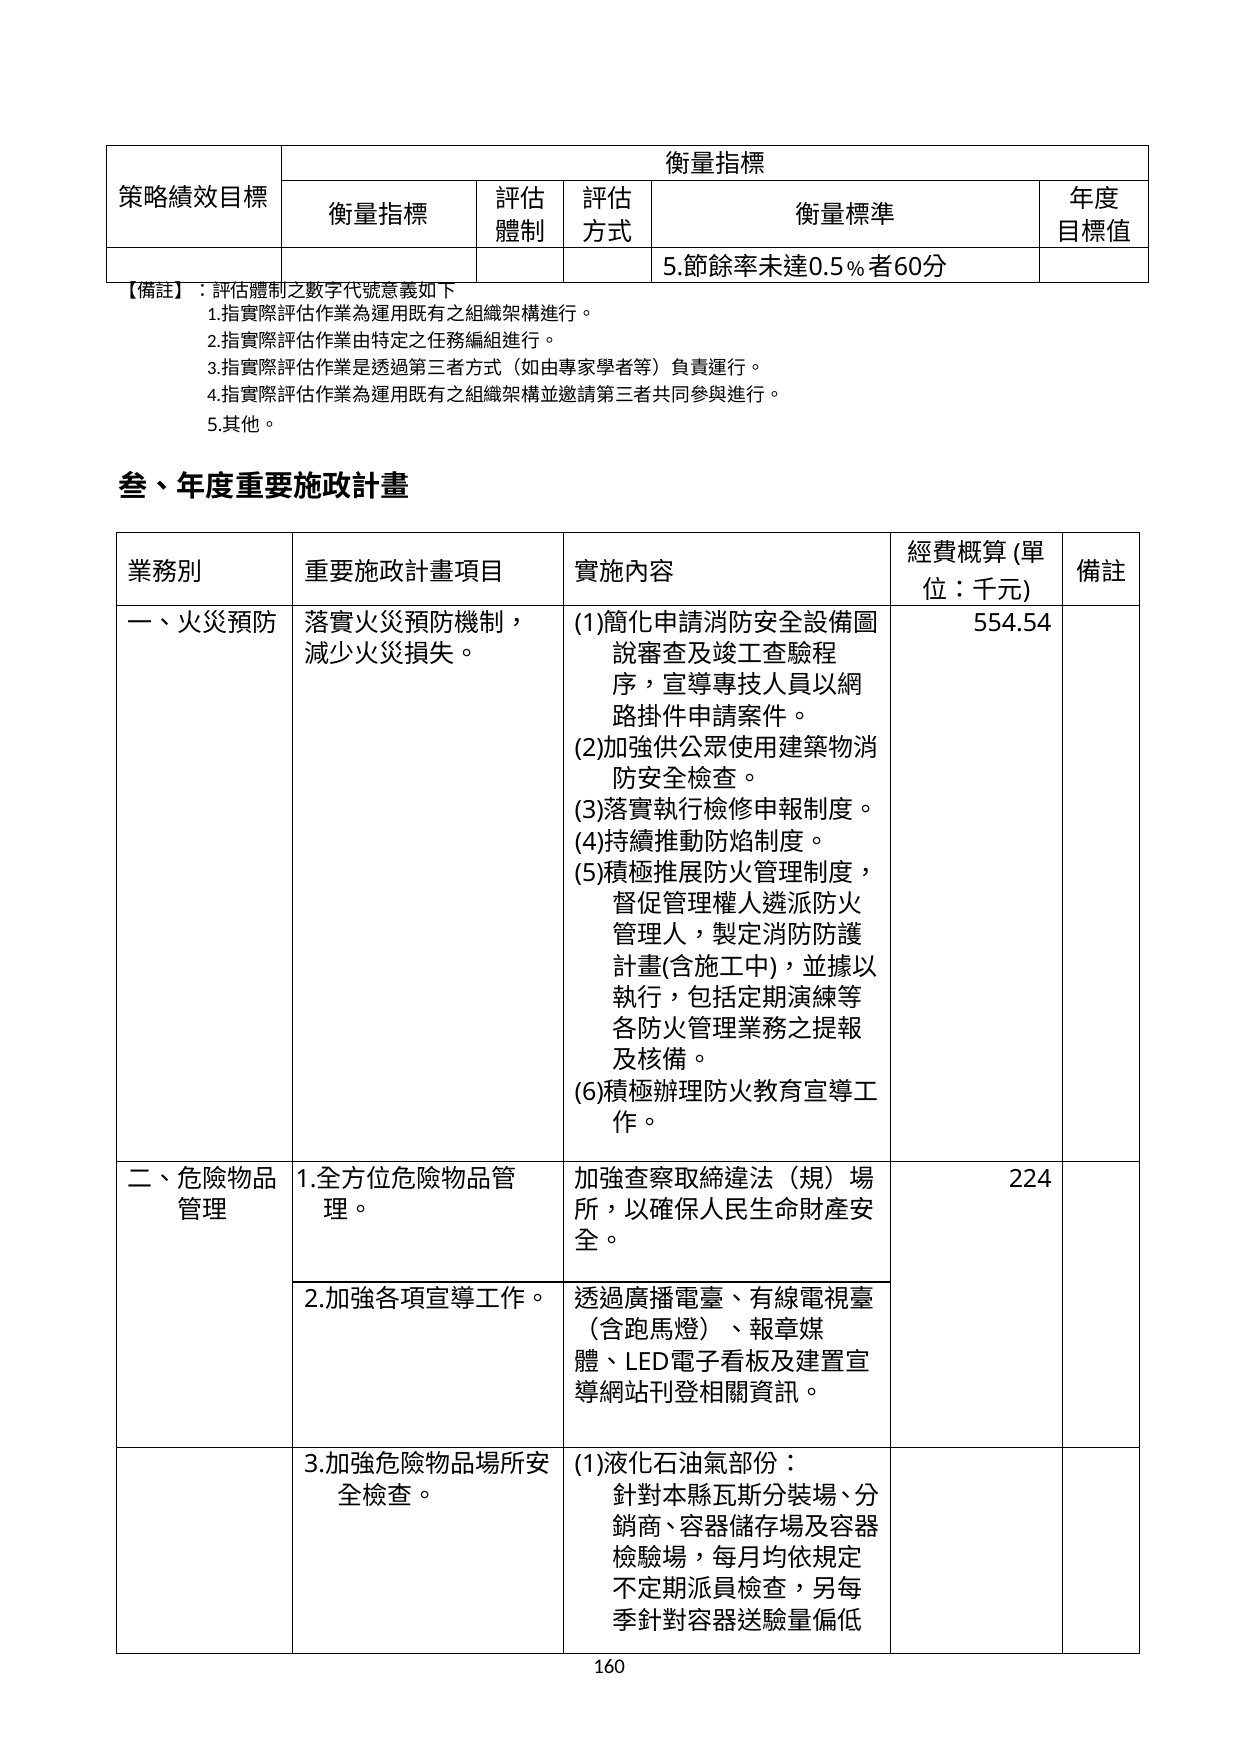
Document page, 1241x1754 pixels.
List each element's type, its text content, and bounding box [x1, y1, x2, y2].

table_header 備註 [1063, 533, 1139, 605]
table_cell 1.全方位危險物品管理。 [293, 1162, 563, 1281]
table_header 策略績效目標 [107, 146, 281, 247]
table_cell 二、危險物品管理 [117, 1162, 292, 1447]
table_cell [1063, 606, 1139, 863]
table_cell 5.節餘率未達0.5﹪者60分 [652, 248, 1039, 282]
table_cell 評估方式 [564, 181, 651, 247]
text 5.其他。 [207, 410, 1137, 437]
table_cell (1)簡化申請消防安全設備圖說審查及竣工查驗程序，宣導專技人員以網路掛件申請案件。 (2)加強供公眾使用建築物消防安全檢查。 (3)落實執行檢修申報制度。 (4)持續推動防焰制度。 (5)積極推展防火管理制度，督促管理權人遴派防火管理人，製定消防防護計畫(含施工中)，並據以執行，包括定期演練等各防火管理業務之提報及核備。 (6)積極辦理防火教育宣導工作。 [564, 606, 890, 1161]
table_cell [1063, 1448, 1139, 1652]
table_cell 衡量標準 [652, 181, 1039, 247]
table_cell 554.54 [891, 606, 1062, 863]
subtitle 叁、年度重要施政計畫 [118, 462, 1137, 505]
table_header 衡量指標 [282, 146, 1148, 179]
table_cell 一、火災預防 [117, 606, 292, 1161]
list 指實際評估作業為運用既有之組織架構進行。 [207, 306, 1137, 324]
table_cell 加強查察取締違法（規）場所，以確保人民生命財產安全。 [564, 1162, 890, 1281]
table_header 業務別 [117, 533, 292, 605]
table_cell 評估體制 [477, 181, 563, 247]
table_cell 年度 目標值 [1040, 181, 1148, 247]
table_header 經費概算 (單位：千元) [891, 533, 1062, 605]
list 指實際評估作業由特定之任務編組進行。 [207, 333, 1137, 351]
text 【備註】：評估體制之數字代號意義如下 [118, 283, 1137, 301]
table_cell 透過廣播電臺、有線電視臺（含跑馬燈）、報章媒體、LED電子看板及建置宣導網站刊登相關資訊。 [564, 1283, 890, 1447]
table_cell [891, 863, 1062, 1161]
table_cell [564, 248, 651, 282]
table_cell [282, 248, 476, 282]
table_cell 224 [891, 1162, 1062, 1447]
table_cell [107, 248, 281, 282]
list 指實際評估作業為運用既有之組織架構並邀請第三者共同參與進行。 [207, 387, 1137, 406]
table_cell 2.加強各項宣導工作。 [293, 1283, 563, 1447]
table_cell [477, 248, 563, 282]
table_cell [891, 1448, 1062, 1652]
table_cell 落實火災預防機制，減少火災損失。 [293, 606, 563, 1161]
table_cell (1)液化石油氣部份： 針對本縣瓦斯分裝場、分銷商、容器儲存場及容器檢驗場，每月均依規定不定期派員檢查，另每季針對容器送驗量偏低 [564, 1448, 890, 1652]
table_cell [1063, 1162, 1139, 1447]
list 指實際評估作業是透過第三者方式（如由專家學者等）負責運行。 [207, 360, 1137, 378]
table_header 實施內容 [564, 533, 890, 605]
table_cell [1040, 248, 1148, 282]
table_cell [1063, 863, 1139, 1161]
table_cell [117, 1448, 292, 1652]
table_cell 衡量指標 [282, 181, 476, 247]
table_cell 3.加強危險物品場所安全檢查。 [293, 1448, 563, 1652]
table_header 重要施政計畫項目 [293, 533, 563, 605]
